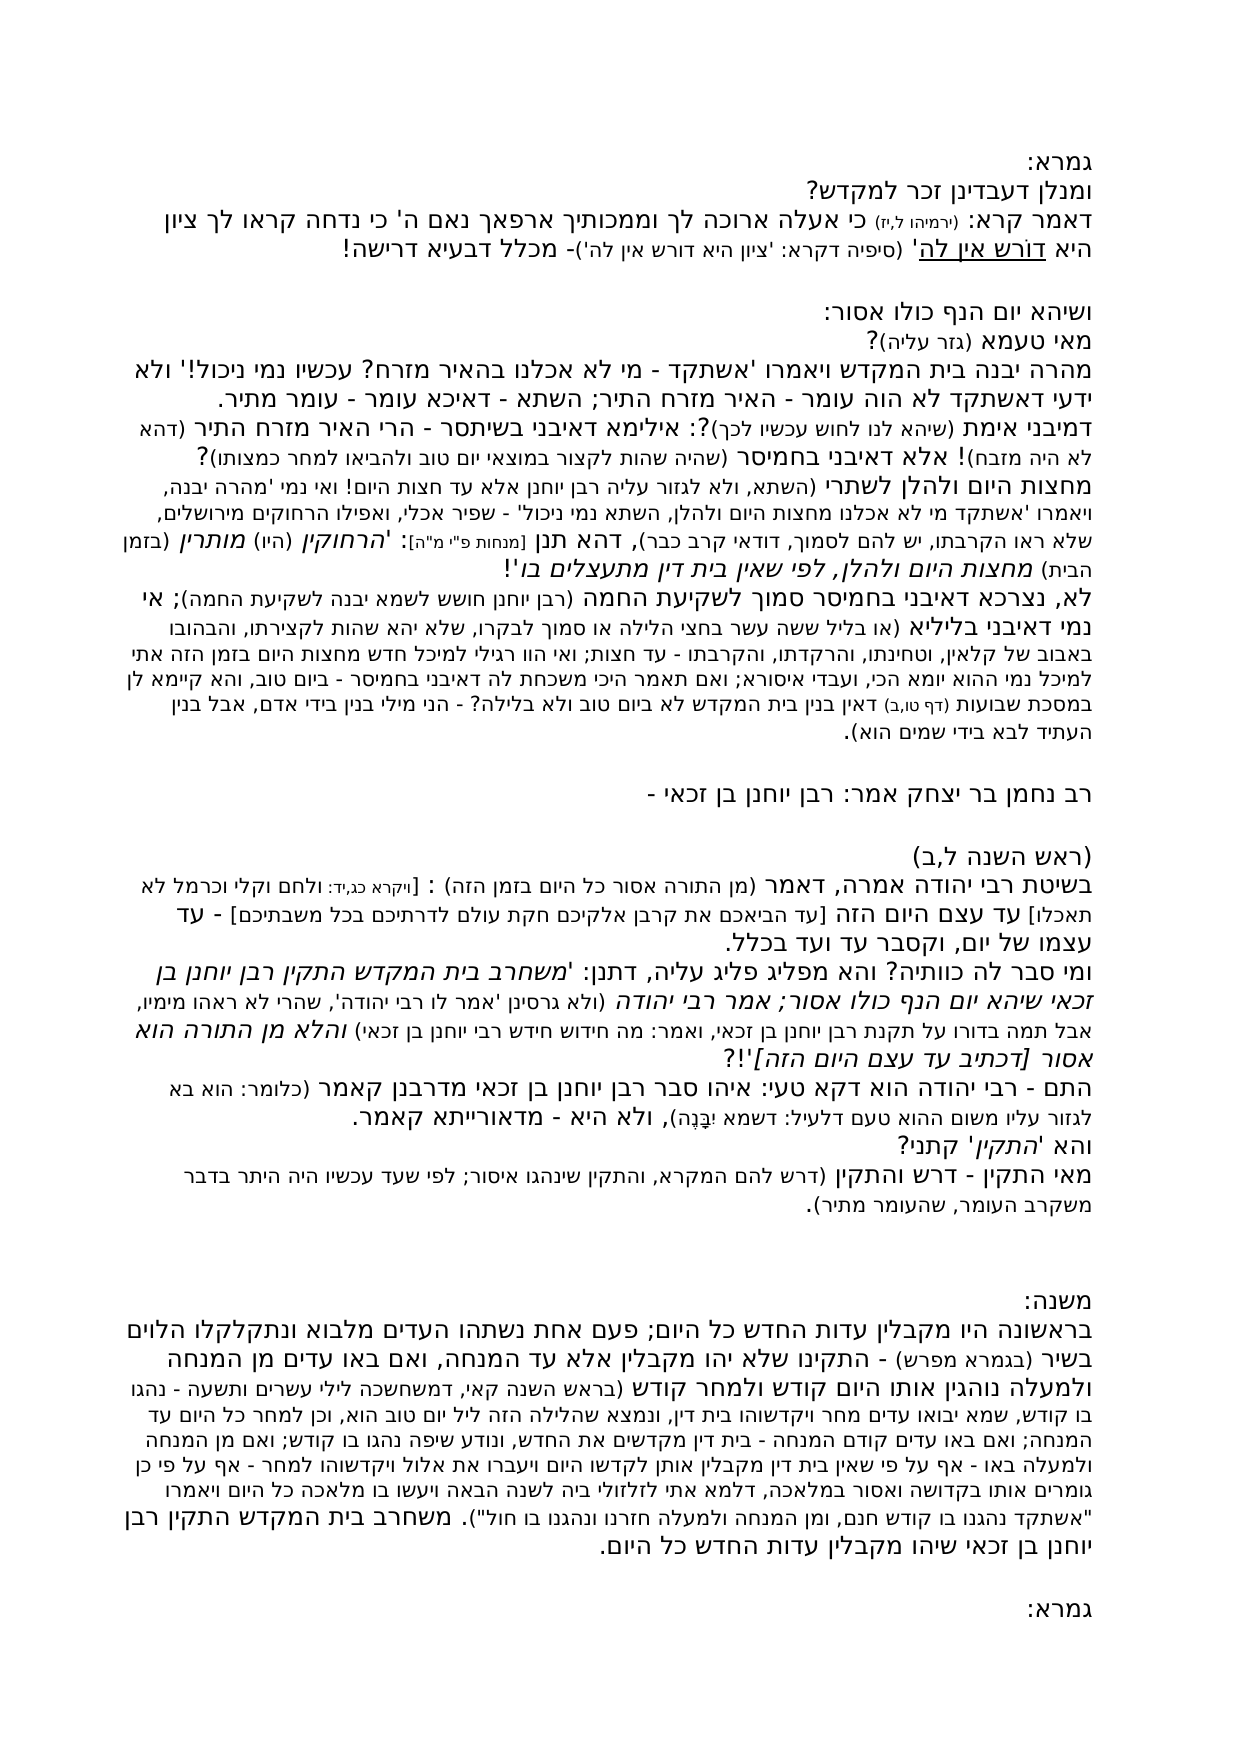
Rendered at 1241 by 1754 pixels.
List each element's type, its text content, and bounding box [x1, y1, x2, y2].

text דמיבני אימת (שיהא לנו לחוש עכשיו לכך)?: אילימא דאיבני בשיתסר - הרי האיר מזרח התיר (דהא לא היה מזבח)! אלא דאיבני בחמיסר (שהיה שהות לקצור במוצאי יום טוב ולהביאו למחר כמצותו)? מחצות היום ולהלן לשתרי (השתא, ולא לגזור עליה רבן יוחנן אלא עד חצות היום! ואי נמי 'מהרה יבנה, ויאמרו 'אשתקד מי לא אכלנו מחצות היום ולהלן, השתא נמי ניכול' - שפיר אכלי, ואפילו הרחוקים מירושלים, שלא ראו הקרבתו, יש להם לסמוך, דודאי קרב כבר), דהא תנן [מנחות פ"י מ"ה]: 'הרחוקין (היו) מותרין (בזמן הבית) מחצות היום ולהלן, לפי שאין בית דין מתעצלים בו'! [118, 413, 1092, 583]
text ושיהא יום הנף כולו אסור: [118, 297, 1092, 326]
text והא 'התקין' קתני? [118, 1131, 1092, 1160]
text התם - רבי יהודה הוא דקא טעי: איהו סבר רבן יוחנן בן זכאי מדרבנן קאמר (כלומר: הוא בא לגזור עליו משום ההוא טעם דלעיל: דשמא יִבָּנֶה), ולא היא - מדאורייתא קאמר. [118, 1073, 1092, 1131]
text (ראש השנה ל,ב) [118, 842, 1092, 871]
text מאי טעמא (גזר עליה)? [118, 326, 1092, 355]
text ומנלן דעבדינן זכר למקדש? [118, 177, 1092, 206]
text בשיטת רבי יהודה אמרה, דאמר (מן התורה אסור כל היום בזמן הזה) : [ויקרא כג,יד: ולחם וקלי וכרמל לא תאכלו] עד עצם היום הזה [עד הביאכם את קרבן אלקיכם חקת עולם לדרתיכם בכל משבתיכם] - עד עצמו של יום, וקסבר עד ועד בכלל. [118, 871, 1092, 958]
text גמרא: [118, 1594, 1092, 1623]
text דאמר קרא: (ירמיהו ל,יז) כי אעלה ארוכה לך וממכותיך ארפאך נאם ה' כי נדחה קראו לך ציון היא דוֹרש אין לה' (סיפיה דקרא: 'ציון היא דורש אין לה')- מכלל דבעיא דרישה! [118, 206, 1092, 263]
text גמרא: [118, 148, 1092, 177]
text מהרה יבנה בית המקדש ויאמרו 'אשתקד - מי לא אכלנו בהאיר מזרח? עכשיו נמי ניכול!' ולא ידעי דאשתקד לא הוה עומר - האיר מזרח התיר; השתא - דאיכא עומר - עומר מתיר. [118, 355, 1092, 413]
text משנה: [118, 1286, 1092, 1315]
text מאי התקין - דרש והתקין (דרש להם המקרא, והתקין שינהגו איסור; לפי שעד עכשיו היה היתר בדבר משקרב העומר, שהעומר מתיר). [118, 1160, 1092, 1218]
text רב נחמן בר יצחק אמר: רבן יוחנן בן זכאי - [118, 779, 1092, 808]
text לא, נצרכא דאיבני בחמיסר סמוך לשקיעת החמה (רבן יוחנן חושש לשמא יבנה לשקיעת החמה); אי נמי דאיבני בליליא (או בליל ששה עשר בחצי הלילה או סמוך לבקרו, שלא יהא שהות לקצירתו, והבהובו באבוב של קלאין, וטחינתו, והרקדתו, והקרבתו - עד חצות; ואי הוו רגילי למיכל חדש מחצות היום בזמן הזה אתי למיכל נמי ההוא יומא הכי, ועבדי איסורא; ואם תאמר היכי משכחת לה דאיבני בחמיסר - ביום טוב, והא קיימא לן במסכת שבועות (דף טו,ב) דאין בנין בית המקדש לא ביום טוב ולא בלילה? - הני מילי בנין בידי אדם, אבל בנין העתיד לבא בידי שמים הוא). [118, 583, 1092, 745]
text בראשונה היו מקבלין עדות החדש כל היום; פעם אחת נשתהו העדים מלבוא ונתקלקלו הלוים בשיר (בגמרא מפרש) - התקינו שלא יהו מקבלין אלא עד המנחה, ואם באו עדים מן המנחה ולמעלה נוהגין אותו היום קודש ולמחר קודש (בראש השנה קאי, דמשחשכה לילי עשרים ותשעה - נהגו בו קודש, שמא יבואו עדים מחר ויקדשוהו בית דין, ונמצא שהלילה הזה ליל יום טוב הוא, וכן למחר כל היום עד המנחה; ואם באו עדים קודם המנחה - בית דין מקדשים את החדש, ונודע שיפה נהגו בו קודש; ואם מן המנחה ולמעלה באו - אף על פי שאין בית דין מקבלין אותן לקדשו היום ויעברו את אלול ויקדשוהו למחר - אף על פי כן גומרים אותו בקדושה ואסור במלאכה, דלמא אתי לזלזולי ביה לשנה הבאה ויעשו בו מלאכה כל היום ויאמרו "אשתקד נהגנו בו קודש חנם, ומן המנחה ולמעלה חזרנו ונהגנו בו חול"). משחרב בית המקדש התקין רבן יוחנן בן זכאי שיהו מקבלין עדות החדש כל היום. [118, 1315, 1092, 1560]
text ומי סבר לה כוותיה? והא מפליג פליג עליה, דתנן: 'משחרב בית המקדש התקין רבן יוחנן בן זכאי שיהא יום הנף כולו אסור; אמר רבי יהודה (ולא גרסינן 'אמר לו רבי יהודה', שהרי לא ראהו מימיו, אבל תמה בדורו על תקנת רבן יוחנן בן זכאי, ואמר: מה חידוש חידש רבי יוחנן בן זכאי) והלא מן התורה הוא אסור [דכתיב עד עצם היום הזה]'!? [118, 958, 1092, 1073]
